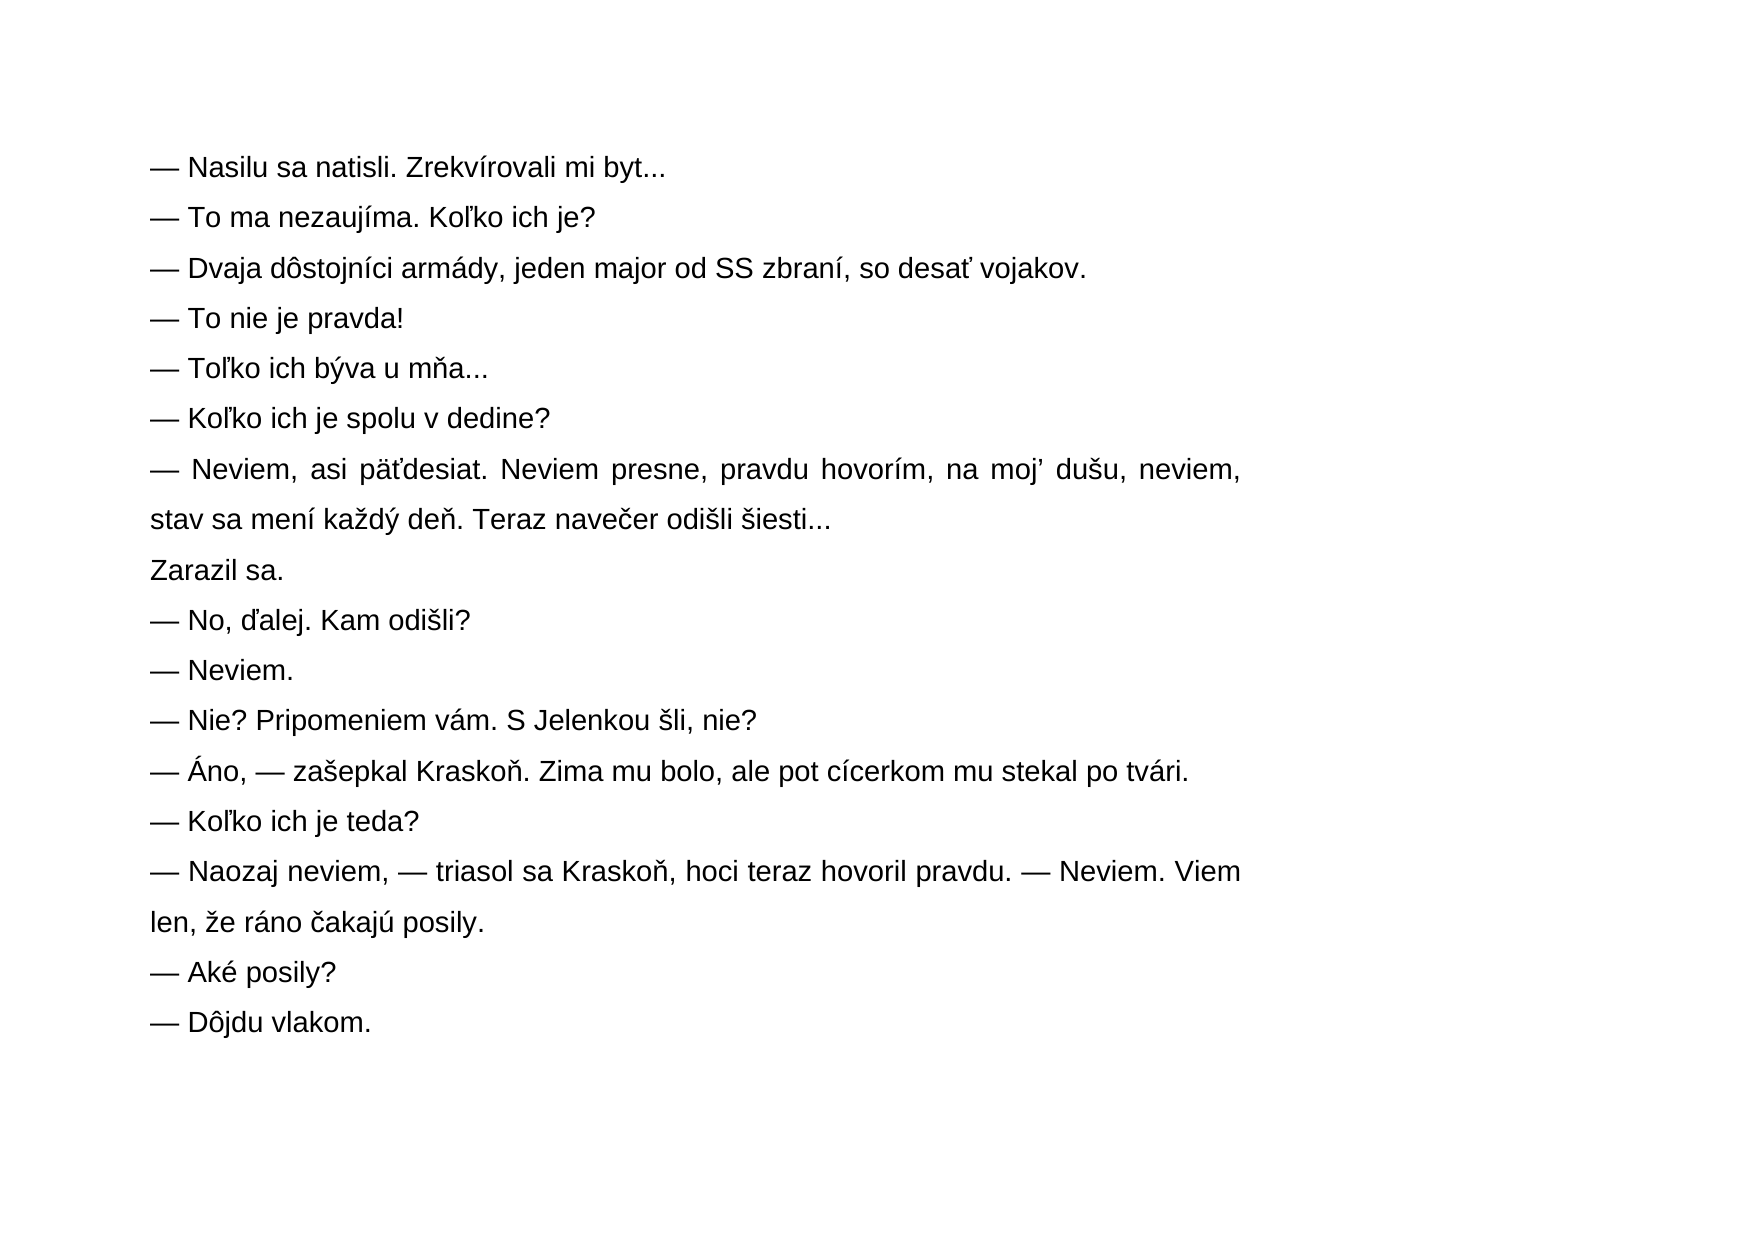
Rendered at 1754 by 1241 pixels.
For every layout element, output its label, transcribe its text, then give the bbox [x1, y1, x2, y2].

text — To ma nezaujíma. Koľko ich je? [150, 200, 1243, 234]
text — Nie? Pripomeniem vám. S Jelenkou šli, nie? [150, 703, 1243, 737]
text — No, ďalej. Kam odišli? [150, 603, 1243, 636]
text Zarazil sa. [150, 552, 1243, 586]
text — Koľko ich je spolu v dedine? [150, 402, 1243, 435]
text — Neviem, asi päťdesiat. Neviem presne, pravdu hovorím, na moj’ dušu, neviem, stav sa mení každý deň. Teraz navečer odišli šiesti... [150, 452, 1243, 536]
text — Áno, — zašepkal Kraskoň. Zima mu bolo, ale pot cícerkom mu stekal po tvári. [150, 754, 1243, 787]
text — Nasilu sa natisli. Zrekvírovali mi byt... [150, 150, 1243, 183]
text — Toľko ich býva u mňa... [150, 351, 1243, 385]
text — To nie je pravda! [150, 301, 1243, 334]
text — Neviem. [150, 653, 1243, 687]
text — Dôjdu vlakom. [150, 1005, 1243, 1039]
text — Dvaja dôstojníci armády, jeden major od SS zbraní, so desať vojakov. [150, 251, 1243, 284]
text — Naozaj neviem, — triasol sa Kraskoň, hoci teraz hovoril pravdu. — Neviem. Viem len, že ráno čakajú posily. [150, 854, 1243, 938]
text — Koľko ich je teda? [150, 804, 1243, 838]
text — Aké posily? [150, 955, 1243, 988]
